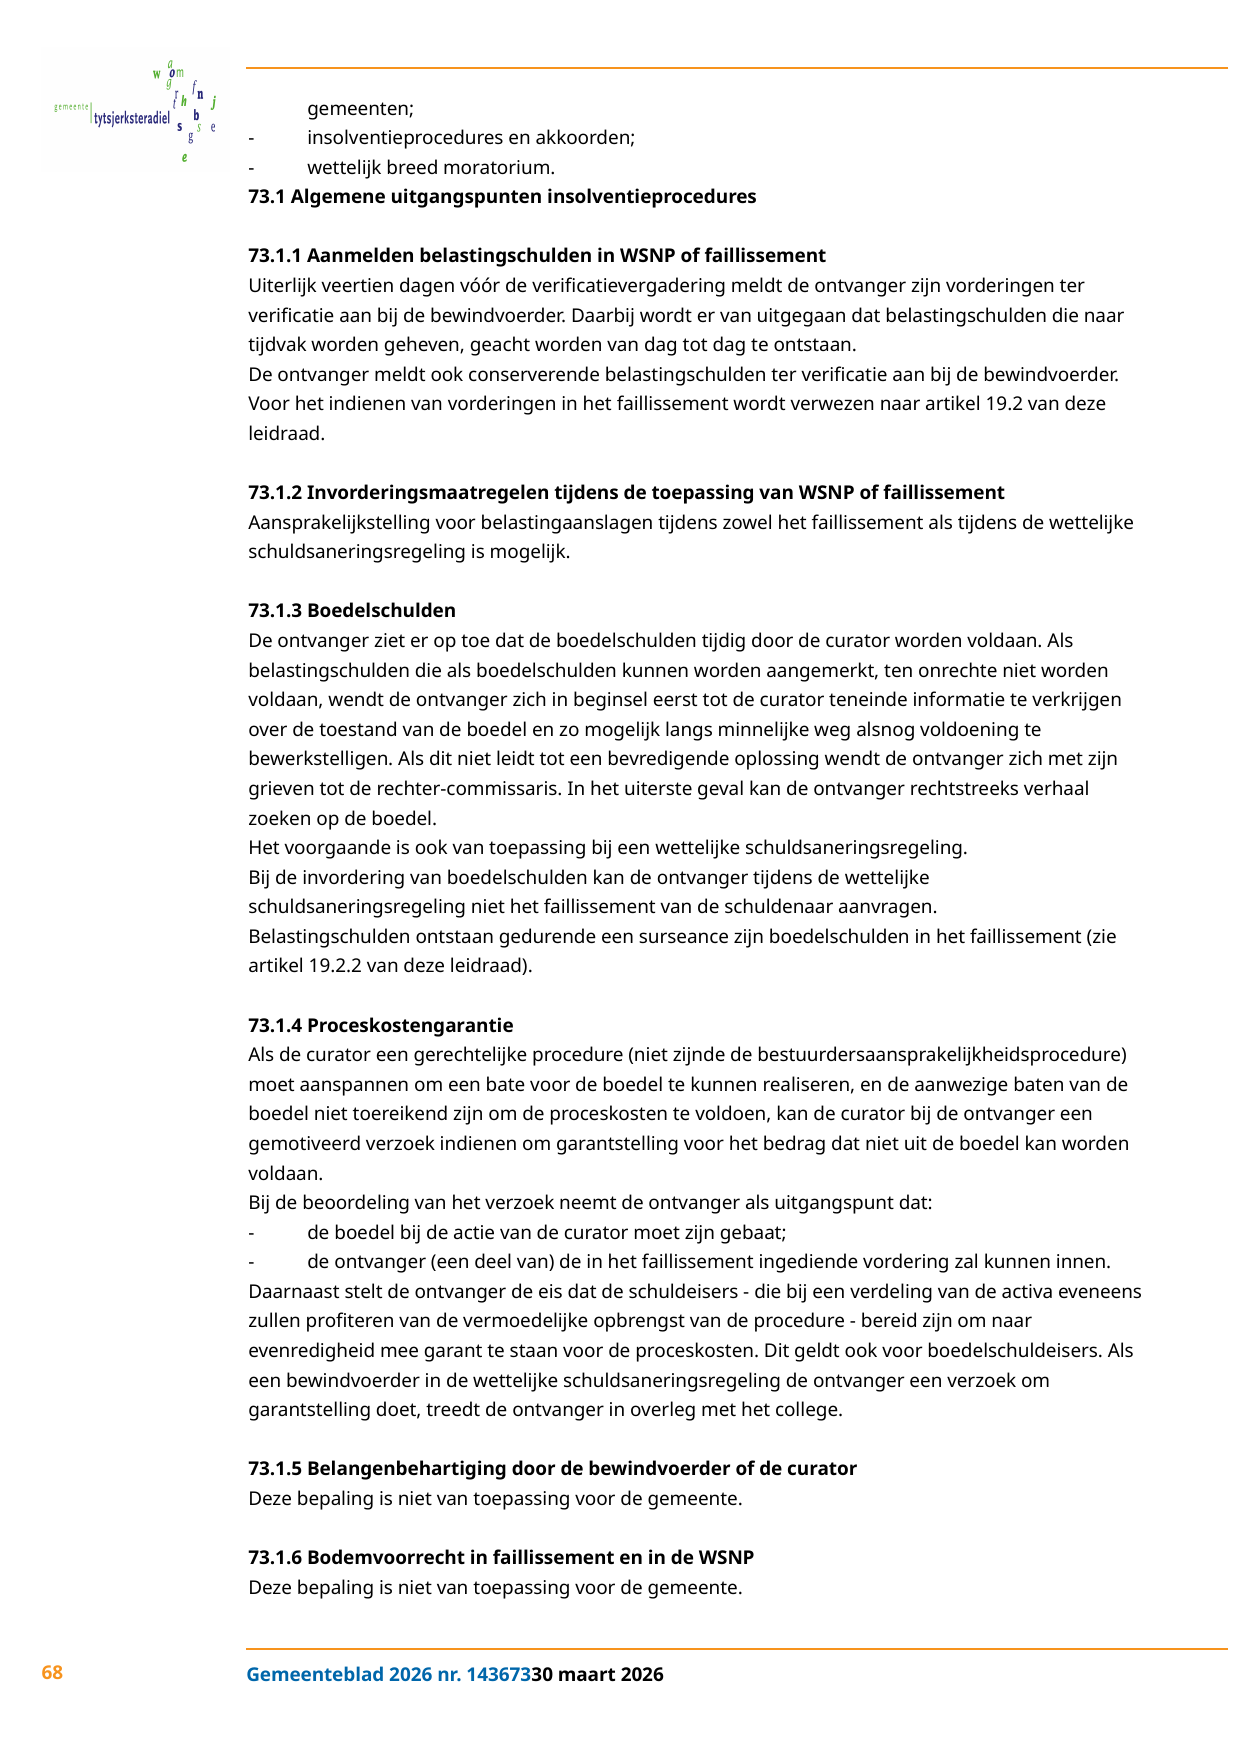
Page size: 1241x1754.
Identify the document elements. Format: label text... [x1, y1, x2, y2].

text 73.1.1 Aanmelden belastingschulden in WSNP of faillissement [248, 243, 1152, 268]
text 73.1.4 Proceskostengarantie [248, 1012, 1152, 1038]
text 73.1 Algemene uitgangspunten insolventieprocedures [248, 183, 1152, 209]
text Bij de beoordeling van het verzoek neemt de ontvanger als uitgangspunt dat: [248, 1189, 1152, 1215]
text 73.1.5 Belangenbehartiging door de bewindvoerder of de curator [248, 1456, 1152, 1481]
list gemeenten; [248, 95, 1152, 121]
list de boedel bij de actie van de curator moet zijn gebaat; [248, 1219, 1152, 1245]
text Bij de invordering van boedelschulden kan de ontvanger tijdens de wettelijke schuldsaneringsregeling niet het faillissement van de schuldenaar aanvragen. [248, 864, 1152, 919]
picture [41, 47, 231, 172]
text Voor het indienen van vorderingen in het faillissement wordt verwezen naar artikel 19.2 van deze leidraad. [248, 391, 1152, 446]
text Deze bepaling is niet van toepassing voor de gemeente. [248, 1485, 1152, 1511]
text 73.1.3 Boedelschulden [248, 598, 1152, 623]
list de ontvanger (een deel van) de in het faillissement ingediende vordering zal kunnen innen. [248, 1248, 1152, 1274]
text De ontvanger ziet er op toe dat de boedelschulden tijdig door de curator worden voldaan. Als belastingschulden die als boedelschulden kunnen worden aangemerkt, ten onrechte niet worden voldaan, wendt de ontvanger zich in beginsel eerst tot de curator teneinde informatie te verkrijgen over de toestand van de boedel en zo mogelijk langs minnelijke weg alsnog voldoening te bewerkstelligen. Als dit niet leidt tot een bevredigende oplossing wendt de ontvanger zich met zijn grieven tot de rechter-commissaris. In het uiterste geval kan de ontvanger rechtstreeks verhaal zoeken op de boedel. [248, 627, 1152, 831]
text Daarnaast stelt de ontvanger de eis dat de schuldeisers - die bij een verdeling van de activa eveneens zullen profiteren van de vermoedelijke opbrengst van de procedure - bereid zijn om naar evenredigheid mee garant te staan voor de proceskosten. Dit geldt ook voor boedelschuldeisers. Als een bewindvoerder in de wettelijke schuldsaneringsregeling de ontvanger een verzoek om garantstelling doet, treedt de ontvanger in overleg met het college. [248, 1278, 1152, 1422]
text De ontvanger meldt ook conserverende belastingschulden ter verificatie aan bij de bewindvoerder. [248, 361, 1152, 387]
text Uiterlijk veertien dagen vóór de verificatievergadering meldt de ontvanger zijn vorderingen ter verificatie aan bij de bewindvoerder. Daarbij wordt er van uitgegaan dat belastingschulden die naar tijdvak worden geheven, geacht worden van dag tot dag te ontstaan. [248, 272, 1152, 357]
text Het voorgaande is ook van toepassing bij een wettelijke schuldsaneringsregeling. [248, 834, 1152, 860]
list insolventieprocedures en akkoorden; [248, 124, 1152, 150]
text 73.1.2 Invorderingsmaatregelen tijdens de toepassing van WSNP of faillissement [248, 479, 1152, 505]
text Deze bepaling is niet van toepassing voor de gemeente. [248, 1574, 1152, 1600]
text Als de curator een gerechtelijke procedure (niet zijnde de bestuurdersaansprakelijkheidsprocedure) moet aanspannen om een bate voor de boedel te kunnen realiseren, en de aanwezige baten van de boedel niet toereikend zijn om de proceskosten te voldoen, kan de curator bij de ontvanger een gemotiveerd verzoek indienen om garantstelling voor het bedrag dat niet uit de boedel kan worden voldaan. [248, 1041, 1152, 1186]
text 73.1.6 Bodemvoorrecht in faillissement en in de WSNP [248, 1544, 1152, 1570]
list wettelijk breed moratorium. [248, 154, 1152, 180]
text Aansprakelijkstelling voor belastingaanslagen tijdens zowel het faillissement als tijdens de wettelijke schuldsaneringsregeling is mogelijk. [248, 509, 1152, 564]
text Belastingschulden ontstaan gedurende een surseance zijn boedelschulden in het faillissement (zie artikel 19.2.2 van deze leidraad). [248, 923, 1152, 978]
